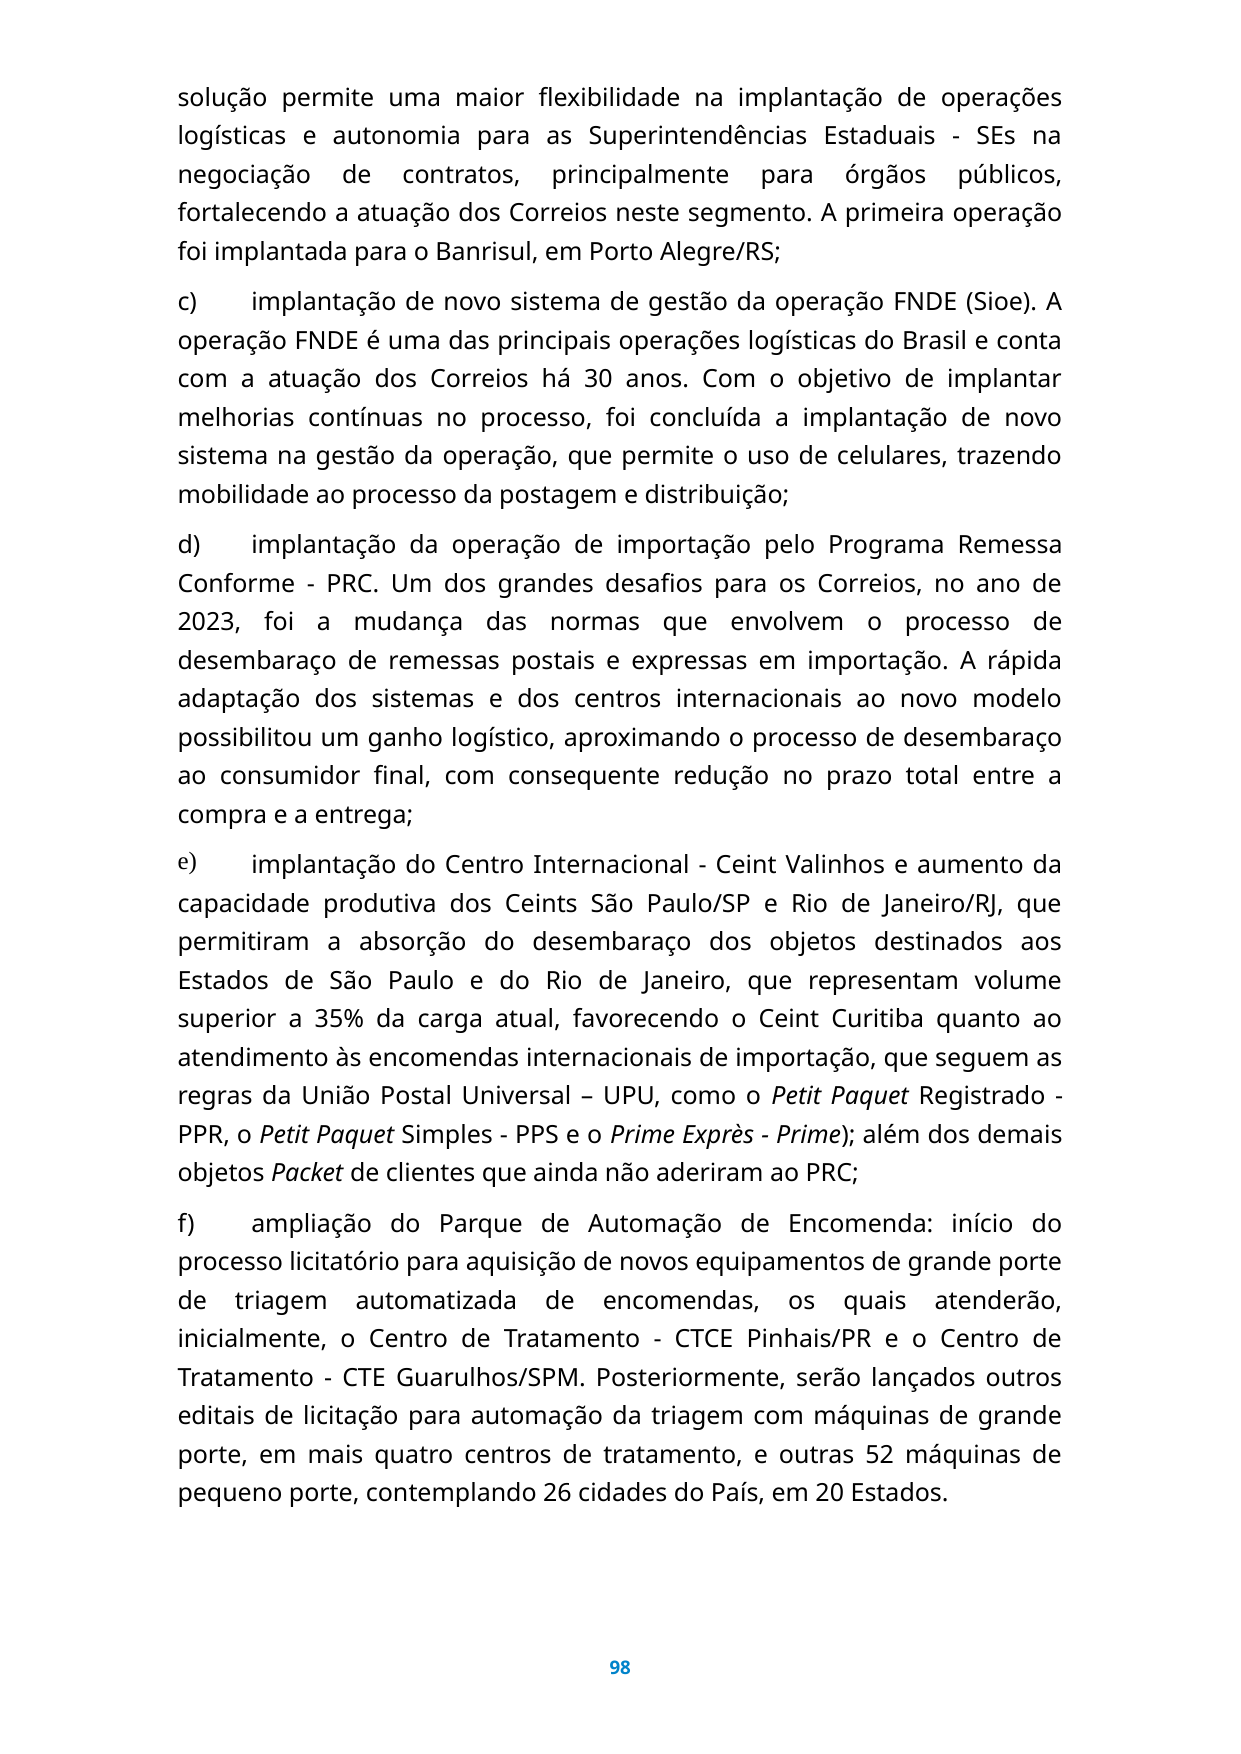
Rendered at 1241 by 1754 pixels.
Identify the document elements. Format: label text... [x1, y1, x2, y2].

list implantação do Centro Internacional - Ceint Valinhos e aumento da capacidade produtiva dos Ceints São Paulo/SP e Rio de Janeiro/RJ, que permitiram a absorção do desembaraço dos objetos destinados aos Estados de São Paulo e do Rio de Janeiro, que representam volume superior a 35% da carga atual, favorecendo o Ceint Curitiba quanto ao atendimento às encomendas internacionais de importação, que seguem as regras da União Postal Universal – UPU, como o Petit Paquet Registrado - PPR, o Petit Paquet Simples - PPS e o Prime Exprès - Prime); além dos demais objetos Packet de clientes que ainda não aderiram ao PRC; [177, 843, 1063, 1189]
list implantação da operação de importação pelo Programa Remessa Conforme - PRC. Um dos grandes desafios para os Correios, no ano de 2023, foi a mudança das normas que envolvem o processo de desembaraço de remessas postais e expressas em importação. A rápida adaptação dos sistemas e dos centros internacionais ao novo modelo possibilitou um ganho logístico, aproximando o processo de desembaraço ao consumidor final, com consequente redução no prazo total entre a compra e a entrega; [177, 523, 1063, 830]
list ampliação do Parque de Automação de Encomenda: início do processo licitatório para aquisição de novos equipamentos de grande porte de triagem automatizada de encomendas, os quais atenderão, inicialmente, o Centro de Tratamento - CTCE Pinhais/PR e o Centro de Tratamento - CTE Guarulhos/SPM. Posteriormente, serão lançados outros editais de licitação para automação da triagem com máquinas de grande porte, em mais quatro centros de tratamento, e outras 52 máquinas de pequeno porte, contemplando 26 cidades do País, em 20 Estados. [177, 1201, 1063, 1509]
list implantação de novo sistema de gestão da operação FNDE (Sioe). A operação FNDE é uma das principais operações logísticas do Brasil e conta com a atuação dos Correios há 30 anos. Com o objetivo de implantar melhorias contínuas no processo, foi concluída a implantação de novo sistema na gestão da operação, que permite o uso de celulares, trazendo mobilidade ao processo da postagem e distribuição; [177, 280, 1063, 510]
list solução permite uma maior flexibilidade na implantação de operações logísticas e autonomia para as Superintendências Estaduais - SEs na negociação de contratos, principalmente para órgãos públicos, fortalecendo a atuação dos Correios neste segmento. A primeira operação foi implantada para o Banrisul, em Porto Alegre/RS; [177, 75, 1063, 267]
